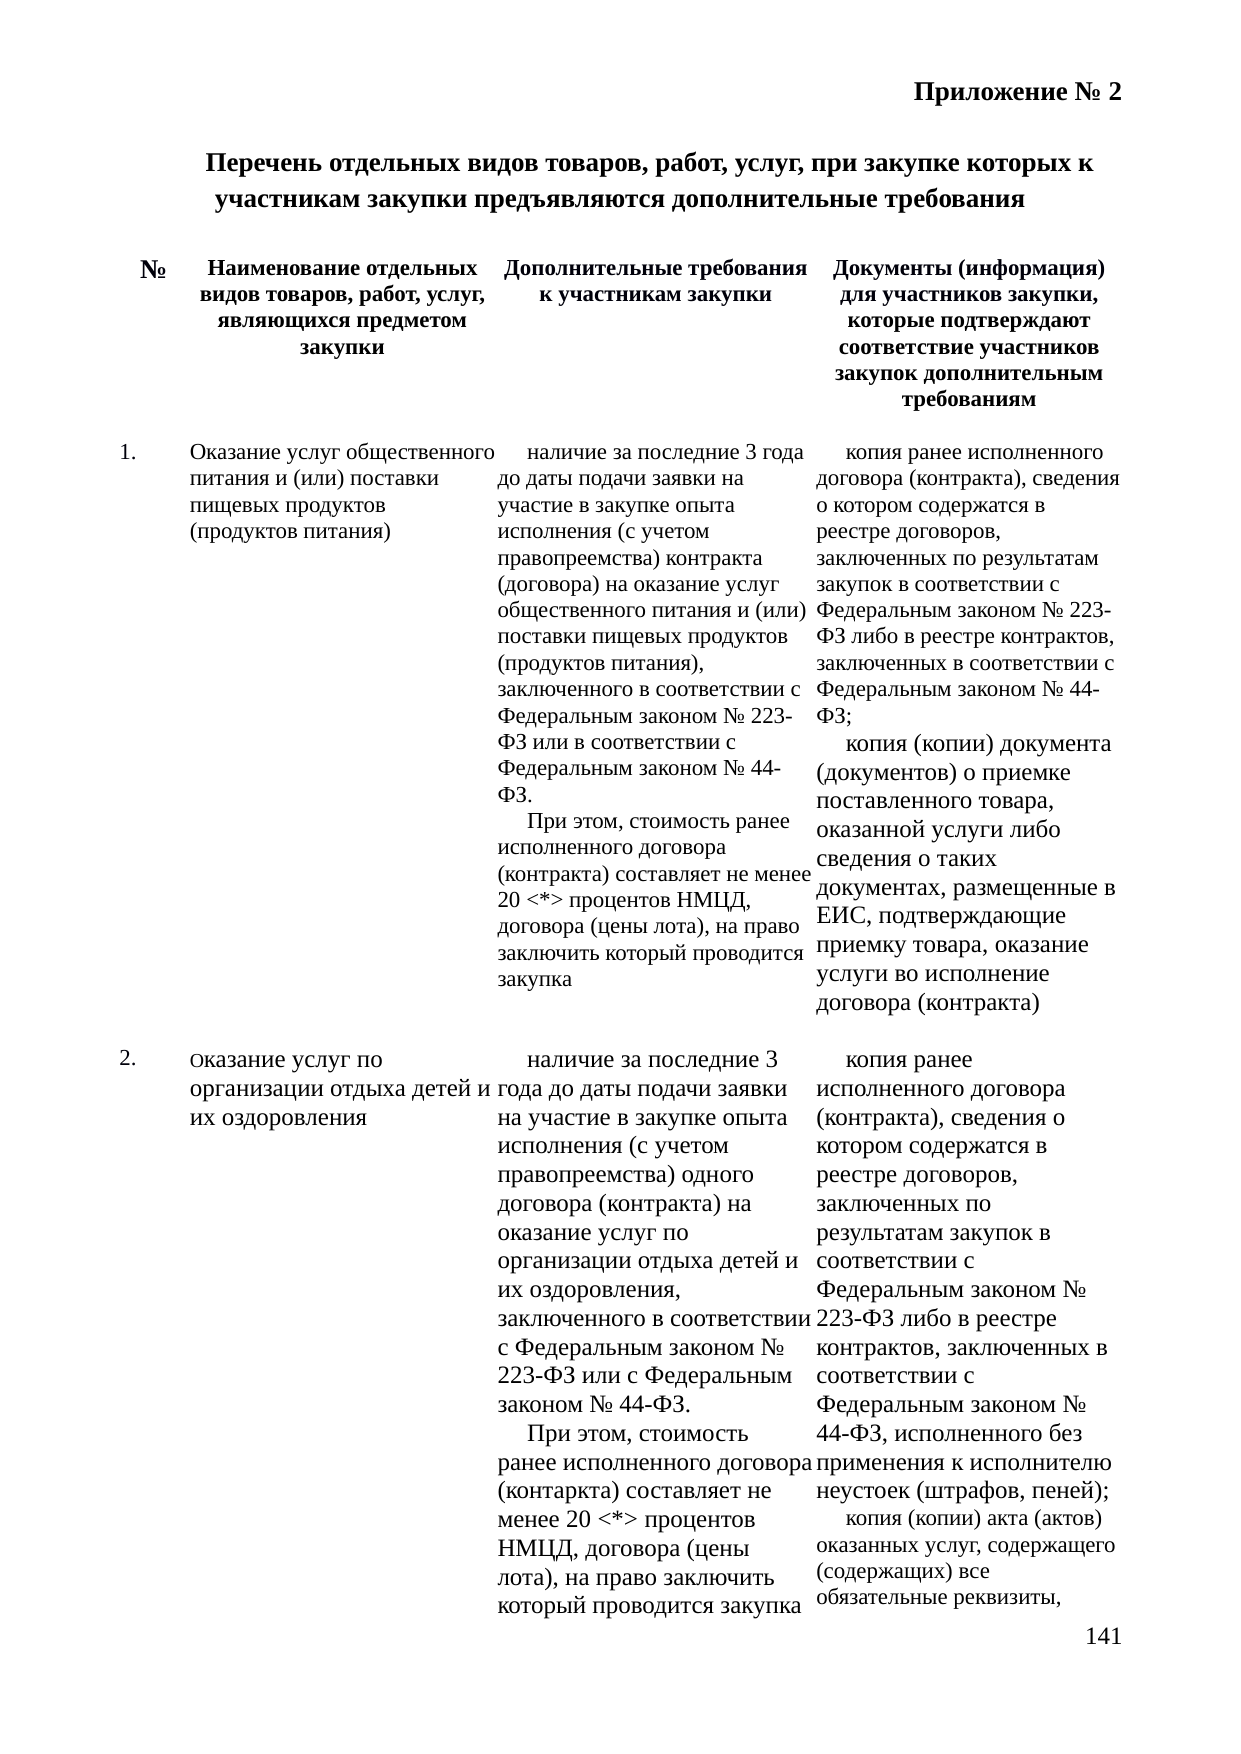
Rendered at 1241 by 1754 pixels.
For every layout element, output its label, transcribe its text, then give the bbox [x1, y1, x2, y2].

table_cell 2. [118, 1044, 188, 1619]
table_cell копия ранее исполненного договора (контракта), сведения о котором содержатся в реестре договоров, заключенных по результатам закупок в соответствии с Федеральным законом № 223-ФЗ либо в реестре контрактов, заключенных в соответствии с Федеральным законом № 44-ФЗ, исполненного без применения к исполнителю неустоек (штрафов, пеней); копия (копии) акта (актов) оказанных услуг, содержащего (содержащих) все обязательные реквизиты, [815, 1044, 1123, 1619]
table_header Документы (информация) для участников закупки, которые подтверждают соответствие участников закупок дополнительным требованиям [815, 254, 1123, 438]
table_cell 1. [118, 438, 188, 1044]
table_cell копия ранее исполненного договора (контракта), сведения о котором содержатся в реестре договоров, заключенных по результатам закупок в соответствии с Федеральным законом № 223-ФЗ либо в реестре контрактов, заключенных в соответствии с Федеральным законом № 44-ФЗ; копия (копии) документа (документов) о приемке поставленного товара, оказанной услуги либо сведения о таких документах, размещенные в ЕИС, подтверждающие приемку товара, оказание услуги во исполнение договора (контракта) [815, 438, 1123, 1044]
table_cell Оказание услуг по организации отдыха детей и их оздоровления [189, 1044, 496, 1619]
table_header № [118, 254, 188, 438]
table_cell наличие за последние 3 года до даты подачи заявки на участие в закупке опыта исполнения (с учетом правопреемства) контракта (договора) на оказание услуг общественного питания и (или) поставки пищевых продуктов (продуктов питания), заключенного в соответствии с Федеральным законом № 223-ФЗ или в соответствии с Федеральным законом № 44-ФЗ. При этом, стоимость ранее исполненного договора (контракта) составляет не менее 20 <*> процентов НМЦД, договора (цены лота), на право заключить который проводится закупка [496, 438, 815, 1044]
table_header Дополнительные требования к участникам закупки [496, 254, 815, 438]
text Перечень отдельных видов товаров, работ, услуг, при закупке которых к участникам закупки предъявляются дополнительные требования [118, 146, 1122, 213]
text Приложение № 2 [118, 75, 1122, 106]
table_cell наличие за последние 3 года до даты подачи заявки на участие в закупке опыта исполнения (с учетом правопреемства) одного договора (контракта) на оказание услуг по организации отдыха детей и их оздоровления, заключенного в соответствии с Федеральным законом № 223-ФЗ или с Федеральным законом № 44-ФЗ. При этом, стоимость ранее исполненного договора (контаркта) составляет не менее 20 <*> процентов НМЦД, договора (цены лота), на право заключить который проводится закупка [496, 1044, 815, 1619]
table_header Наименование отдельных видов товаров, работ, услуг, являющихся предметом закупки [189, 254, 496, 438]
table_cell Оказание услуг общественного питания и (или) поставки пищевых продуктов (продуктов питания) [189, 438, 496, 1044]
